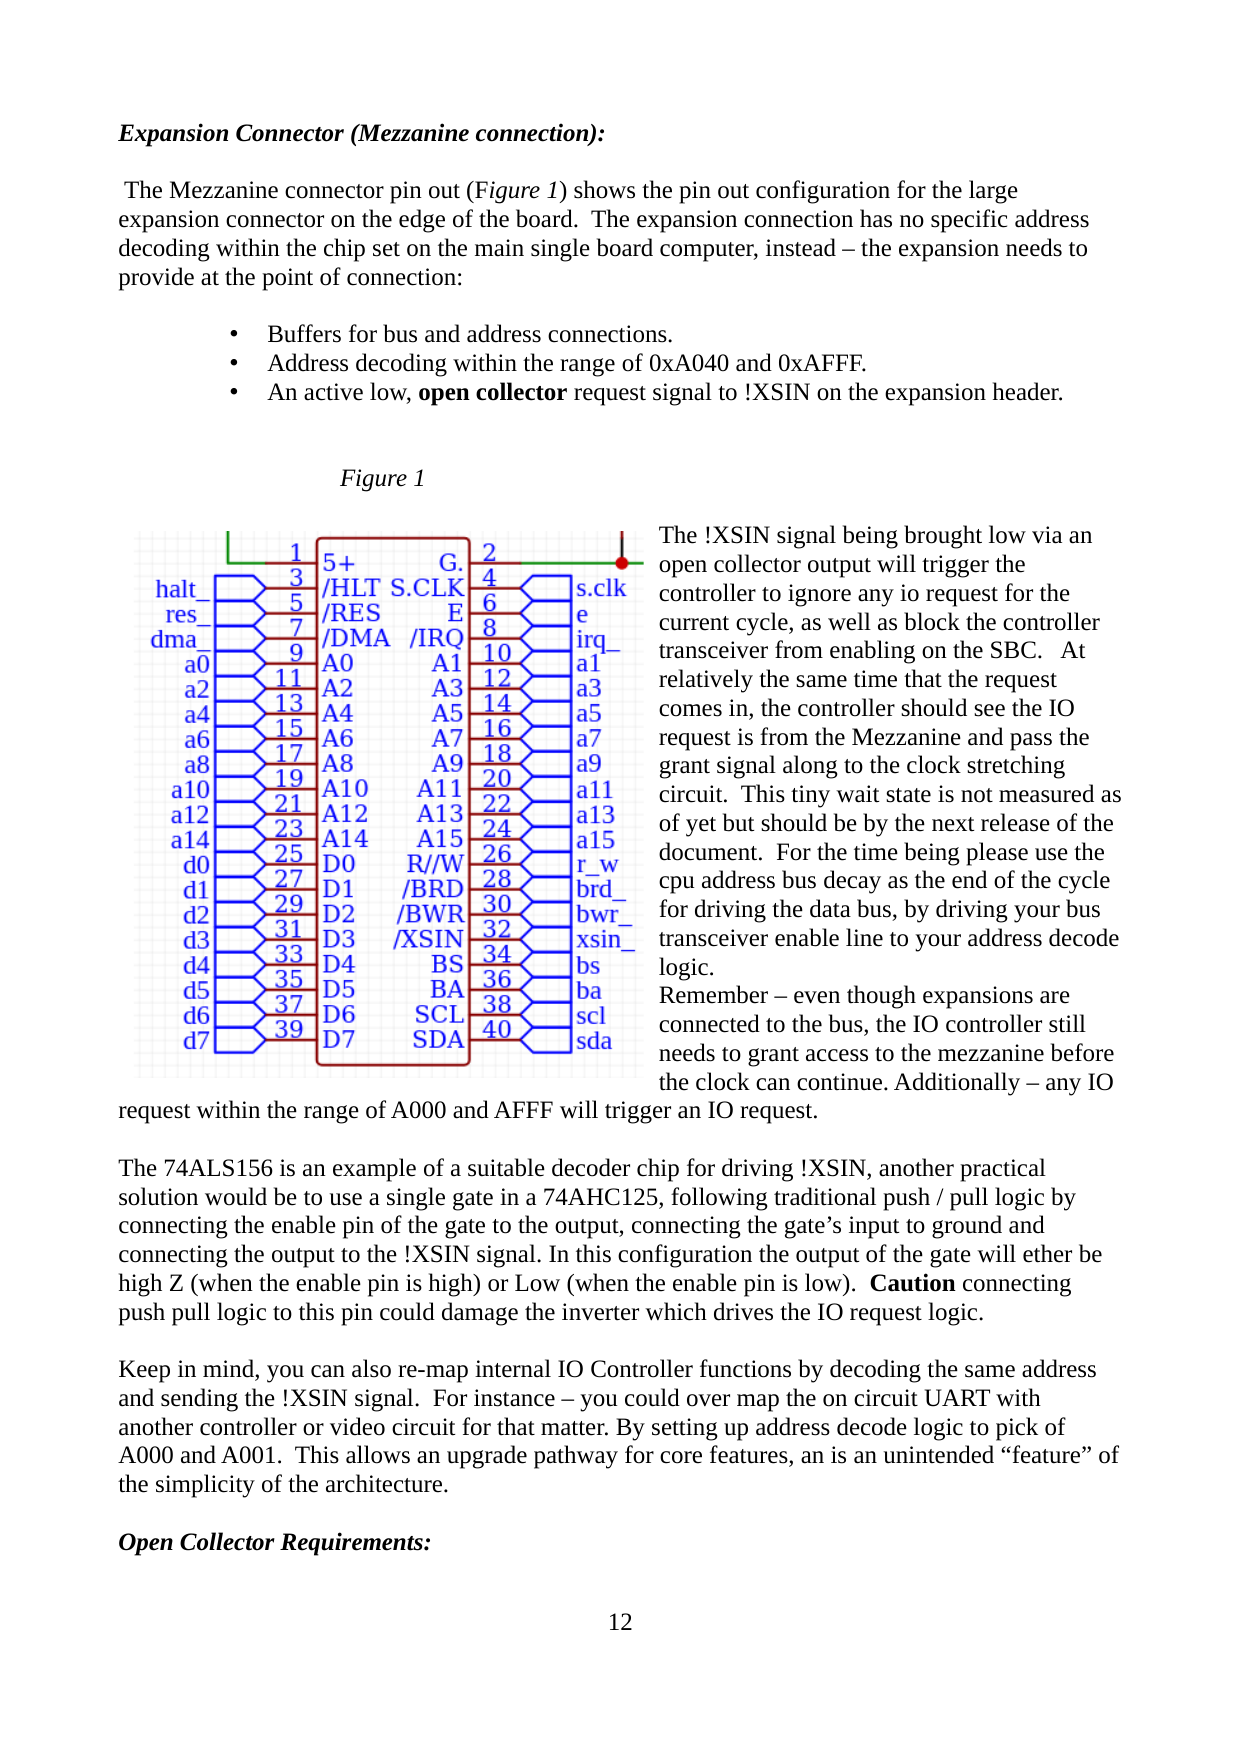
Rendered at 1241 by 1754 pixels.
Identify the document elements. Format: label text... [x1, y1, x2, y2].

text Open Collector Requirements: [118, 1527, 1122, 1556]
text The Mezzanine connector pin out (Figure 1) shows the pin out configuration for the large expansion connector on the edge of the board. The expansion connection has no specific address decoding within the chip set on the main single board computer, instead – the expansion needs to provide at the point of connection: [118, 176, 1122, 291]
text Remember – even though expansions are connected to the bus, the IO controller still needs to grant access to the mezzanine before the clock can continue. Additionally – any IO request within the range of A000 and AFFF will trigger an IO request. [118, 981, 1122, 1124]
text Figure 1 [118, 463, 1122, 492]
text The 74ALS156 is an example of a suitable decoder chip for driving !XSIN, another practical solution would be to use a single gate in a 74AHC125, following traditional push / pull logic by connecting the enable pin of the gate to the output, connecting the gate’s input to ground and connecting the output to the !XSIN signal. In this configuration the output of the gate will ether be high Z (when the enable pin is high) or Low (when the enable pin is low). Caution connecting push pull logic to this pin could damage the inverter which drives the IO request logic. [118, 1153, 1122, 1326]
list Address decoding within the range of 0xA040 and 0xAFFF. [229, 348, 1122, 377]
text Keep in mind, you can also re-map internal IO Controller functions by decoding the same address and sending the !XSIN signal. For instance – you could over map the on circuit UART with another controller or video circuit for that matter. By setting up address decode logic to pick of A000 and A001. This allows an upgrade pathway for core features, an is an unintended “feature” of the simplicity of the architecture. [118, 1354, 1122, 1498]
text Expansion Connector (Mezzanine connection): [118, 118, 1122, 147]
list Buffers for bus and address connections. [229, 319, 1122, 348]
list An active low, open collector request signal to !XSIN on the expansion header. [229, 377, 1122, 406]
picture [133, 531, 644, 1078]
text The !XSIN signal being brought low via an open collector output will trigger the controller to ignore any io request for the current cycle, as well as block the controller transceiver from enabling on the SBC. At relatively the same time that the request comes in, the controller should see the IO request is from the Mezzanine and pass the grant signal along to the clock stretching circuit. This tiny wait state is not measured as of yet but should be by the next release of the document. For the time being please use the cpu address bus decay as the end of the cycle for driving the data bus, by driving your bus transceiver enable line to your address decode logic. [658, 521, 1122, 981]
